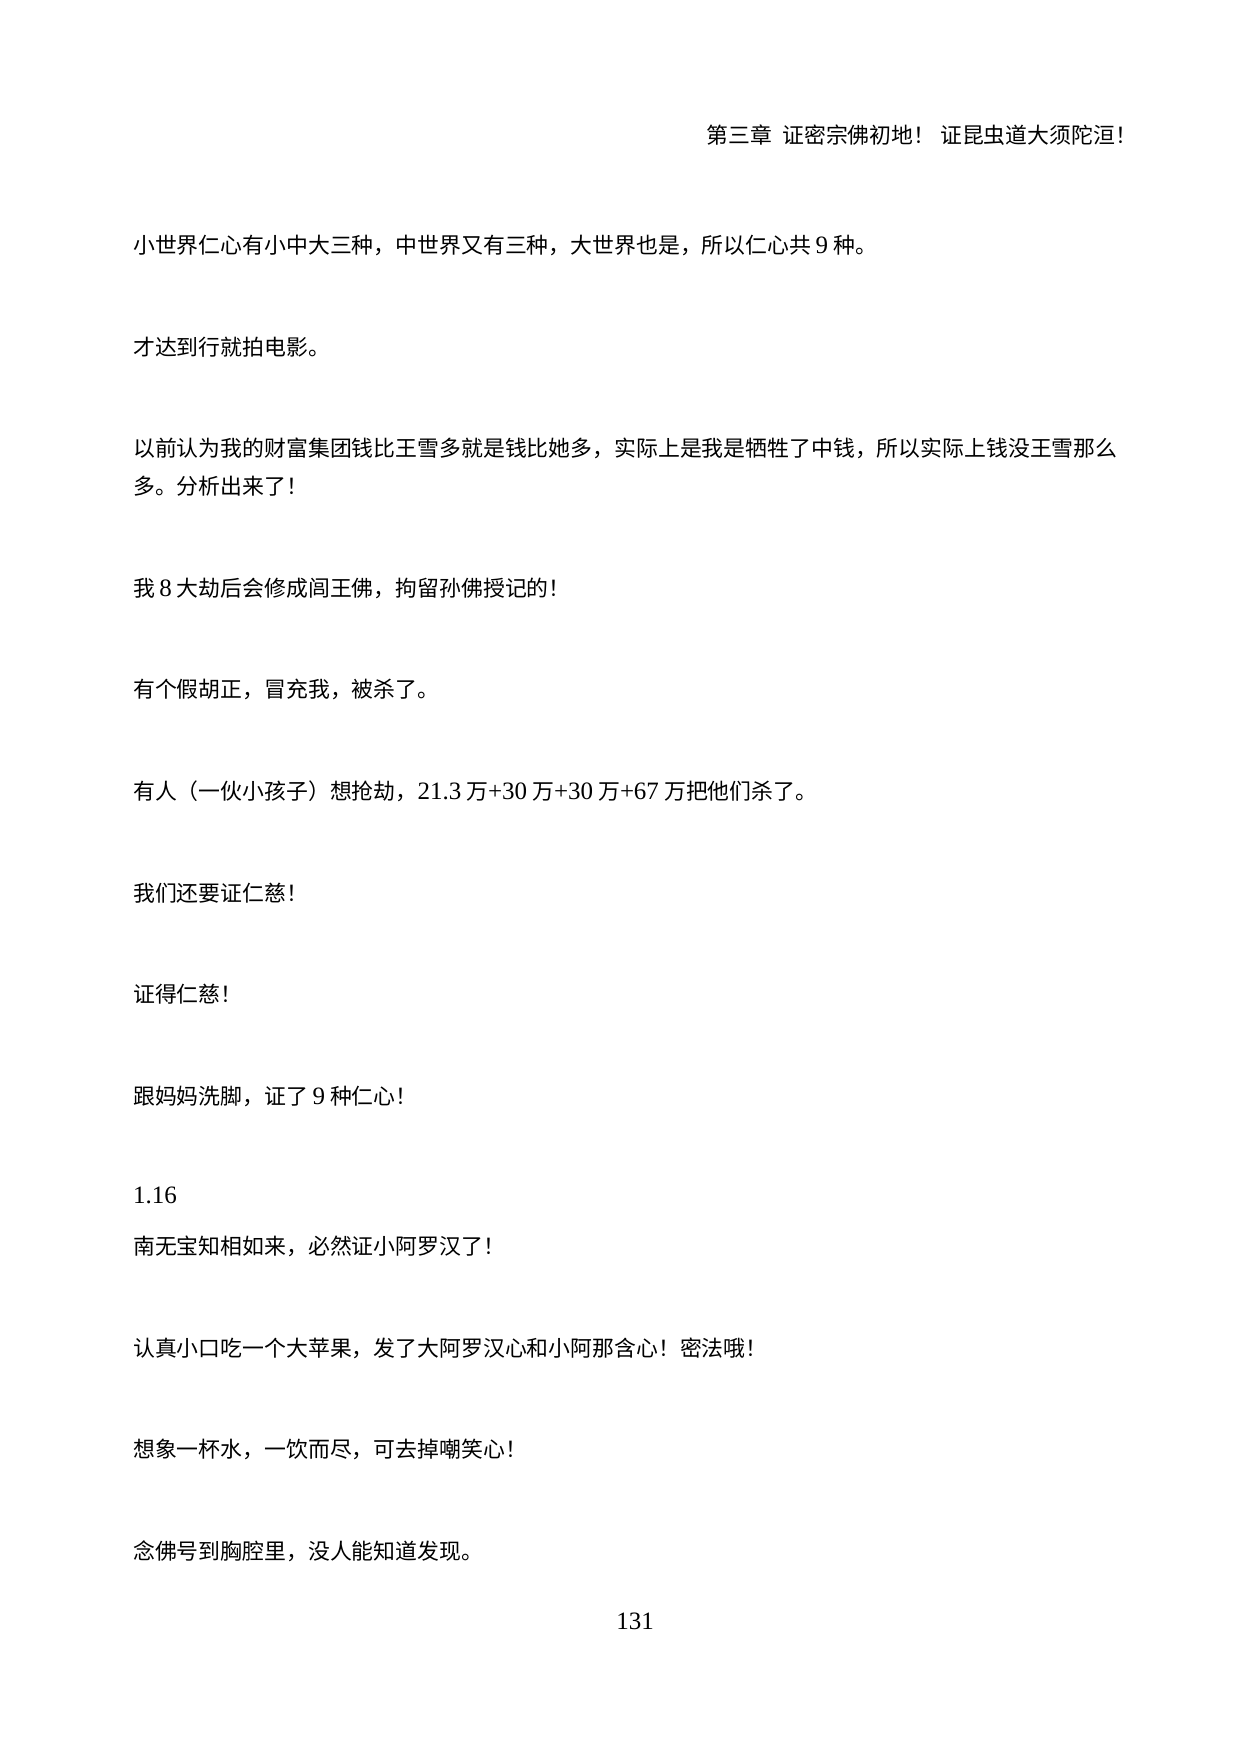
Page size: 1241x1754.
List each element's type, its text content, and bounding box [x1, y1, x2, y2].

text 想象一杯水，一饮而尽，可去掉嘲笑心！ [133, 1432, 1137, 1464]
text 以前认为我的财富集团钱比王雪多就是钱比她多，实际上是我是牺牲了中钱，所以实际上钱没王雪那么多。分析出来了！ [133, 431, 1137, 501]
text 念佛号到胸腔里，没人能知道发现。 [133, 1534, 1137, 1566]
text 我8大劫后会修成闾王佛，拘留孙佛授记的！ [133, 571, 1137, 603]
text 认真小口吃一个大苹果，发了大阿罗汉心和小阿那含心！密法哦！ [133, 1331, 1137, 1363]
text 有人（一伙小孩子）想抢劫，21.3万+30万+30万+67万把他们杀了。 [133, 774, 1137, 806]
text 跟妈妈洗脚，证了9种仁心！ [133, 1079, 1137, 1110]
text 南无宝知相如来，必然证小阿罗汉了！ [133, 1229, 1137, 1261]
text 小世界仁心有小中大三种，中世界又有三种，大世界也是，所以仁心共9种。 [133, 228, 1137, 260]
text 才达到行就拍电影。 [133, 330, 1137, 362]
text 有个假胡正，冒充我，被杀了。 [133, 672, 1137, 704]
text 证得仁慈！ [133, 977, 1137, 1009]
text 我们还要证仁慈！ [133, 876, 1137, 907]
text 1.16 [133, 1180, 1137, 1209]
